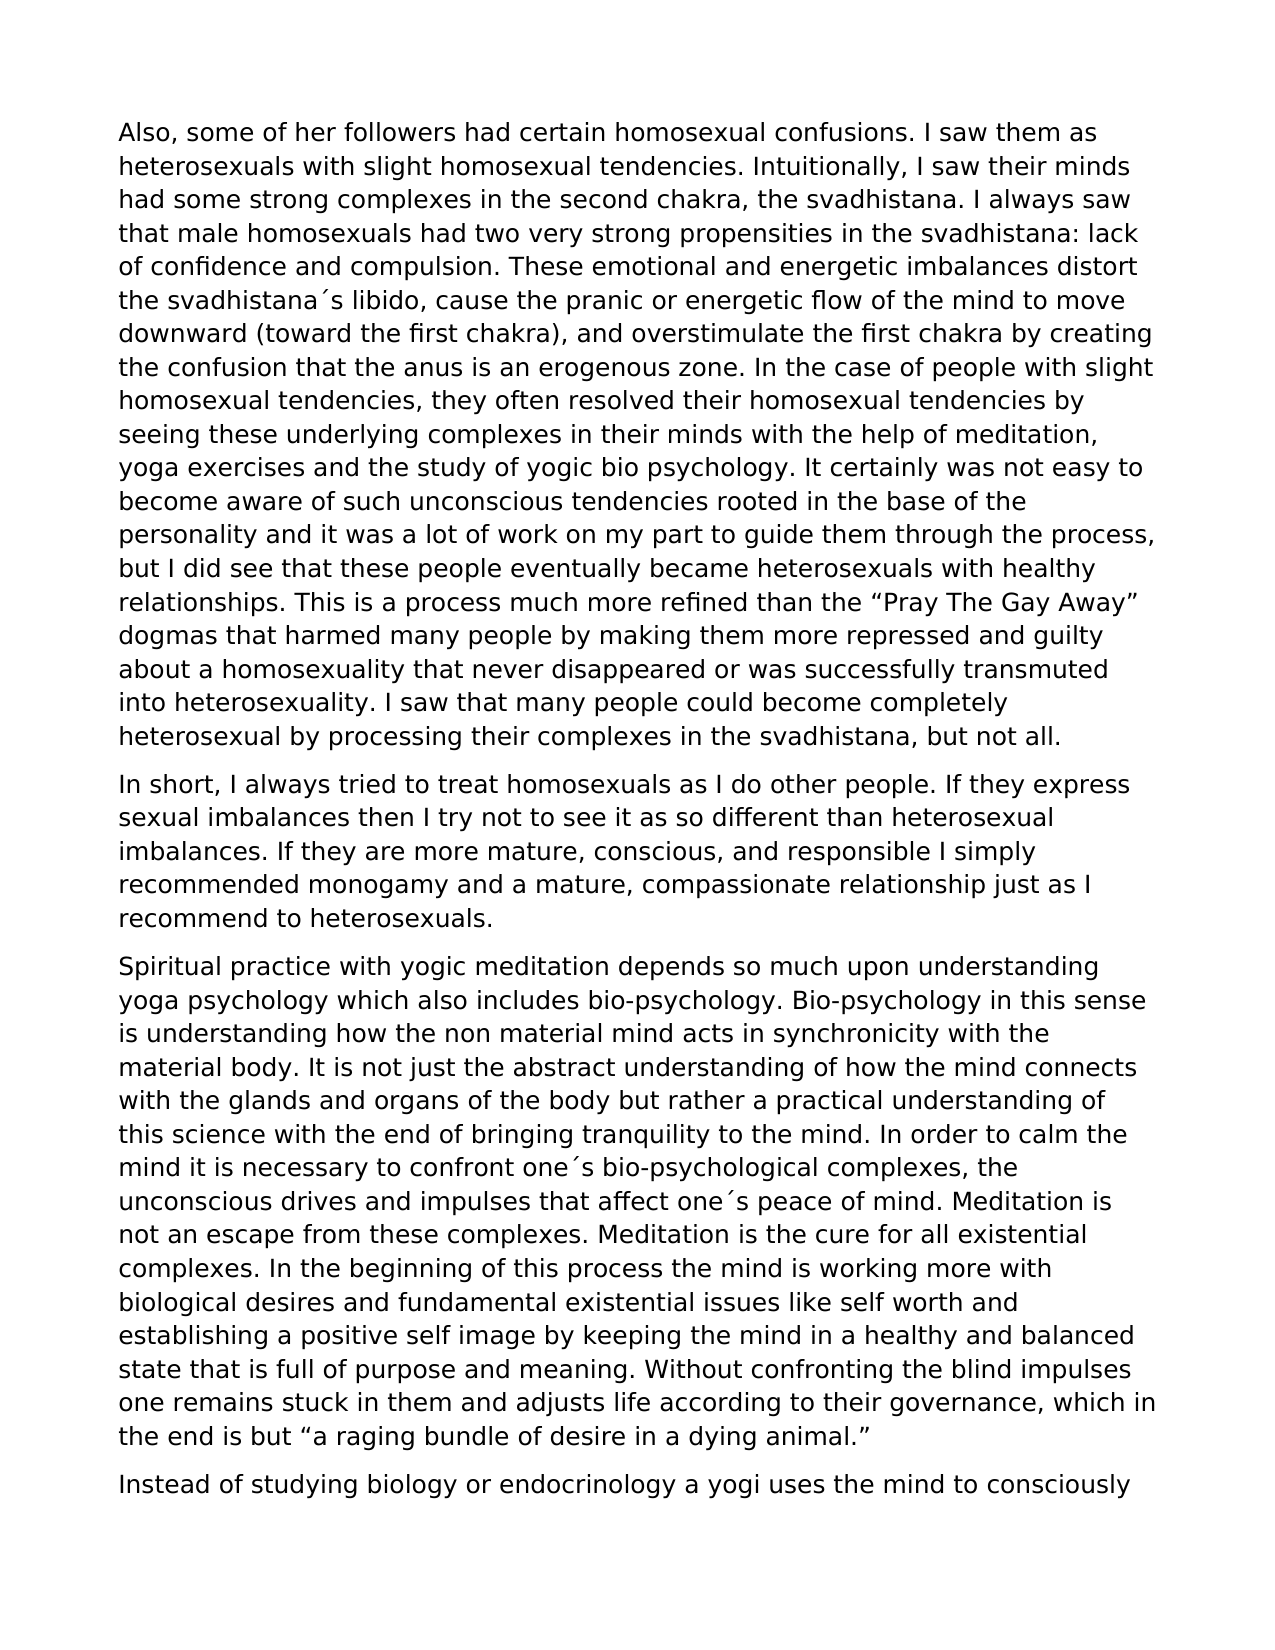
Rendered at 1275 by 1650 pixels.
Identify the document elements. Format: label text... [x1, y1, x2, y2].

text Instead of studying biology or endocrinology a yogi uses the mind to consciously [118, 1470, 1157, 1499]
text Spiritual practice with yogic meditation depends so much upon understanding yoga psychology which also includes bio-psychology. Bio-psychology in this sense is understanding how the non material mind acts in synchronicity with the material body. It is not just the abstract understanding of how the mind connects with the glands and organs of the body but rather a practical understanding of this science with the end of bringing tranquility to the mind. In order to calm the mind it is necessary to confront one´s bio-psychological complexes, the unconscious drives and impulses that affect one´s peace of mind. Meditation is not an escape from these complexes. Meditation is the cure for all existential complexes. In the beginning of this process the mind is working more with biological desires and fundamental existential issues like self worth and establishing a positive self image by keeping the mind in a healthy and balanced state that is full of purpose and meaning. Without confronting the blind impulses one remains stuck in them and adjusts life according to their governance, which in the end is but “a raging bundle of desire in a dying animal.” [118, 952, 1157, 1451]
text Also, some of her followers had certain homosexual confusions. I saw them as heterosexuals with slight homosexual tendencies. Intuitionally, I saw their minds had some strong complexes in the second chakra, the svadhistana. I always saw that male homosexuals had two very strong propensities in the svadhistana: lack of confidence and compulsion. These emotional and energetic imbalances distort the svadhistana´s libido, cause the pranic or energetic flow of the mind to move downward (toward the first chakra), and overstimulate the first chakra by creating the confusion that the anus is an erogenous zone. In the case of people with slight homosexual tendencies, they often resolved their homosexual tendencies by seeing these underlying complexes in their minds with the help of meditation, yoga exercises and the study of yogic bio psychology. It certainly was not easy to become aware of such unconscious tendencies rooted in the base of the personality and it was a lot of work on my part to guide them through the process, but I did see that these people eventually became heterosexuals with healthy relationships. This is a process much more refined than the “Pray The Gay Away” dogmas that harmed many people by making them more repressed and guilty about a homosexuality that never disappeared or was successfully transmuted into heterosexuality. I saw that many people could become completely heterosexual by processing their complexes in the svadhistana, but not all. [118, 118, 1157, 751]
text In short, I always tried to treat homosexuals as I do other people. If they express sexual imbalances then I try not to see it as so different than heterosexual imbalances. If they are more mature, conscious, and responsible I simply recommended monogamy and a mature, compassionate relationship just as I recommend to heterosexuals. [118, 770, 1157, 933]
